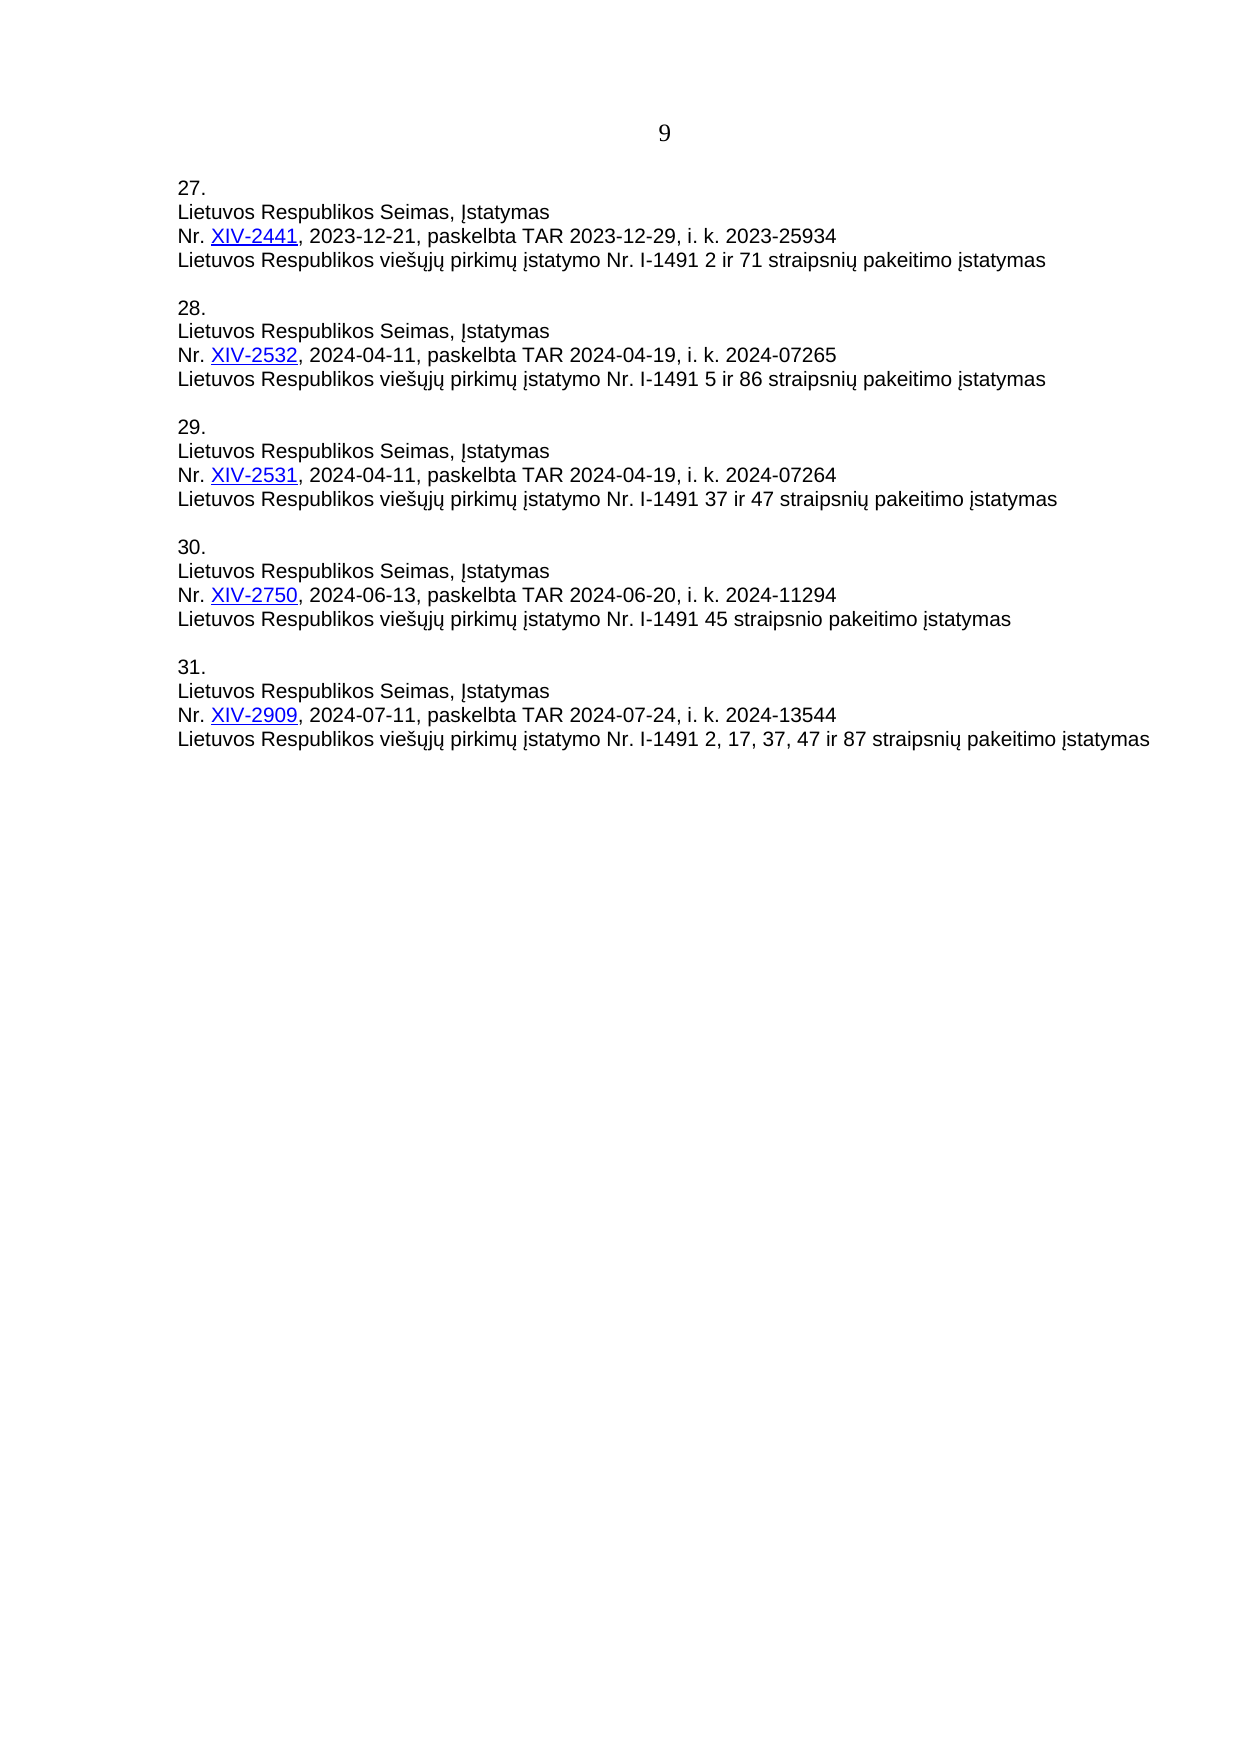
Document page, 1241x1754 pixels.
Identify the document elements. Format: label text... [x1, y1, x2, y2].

text Lietuvos Respublikos viešųjų pirkimų įstatymo Nr. I-1491 2, 17, 37, 47 ir 87 straipsnių pakeitimo įstatymas [177, 727, 1152, 751]
text Lietuvos Respublikos Seimas, Įstatymas [177, 559, 1152, 583]
text Lietuvos Respublikos Seimas, Įstatymas [177, 679, 1152, 703]
text Nr. XIV-2750, 2024-06-13, paskelbta TAR 2024-06-20, i. k. 2024-11294 [177, 583, 1152, 607]
text 30. [177, 535, 1152, 559]
text Nr. XIV-2441, 2023-12-21, paskelbta TAR 2023-12-29, i. k. 2023-25934 [177, 223, 1152, 247]
text 29. [177, 415, 1152, 439]
text Lietuvos Respublikos viešųjų pirkimų įstatymo Nr. I-1491 37 ir 47 straipsnių pakeitimo įstatymas [177, 487, 1152, 511]
text Lietuvos Respublikos viešųjų pirkimų įstatymo Nr. I-1491 45 straipsnio pakeitimo įstatymas [177, 607, 1152, 631]
text Lietuvos Respublikos Seimas, Įstatymas [177, 319, 1152, 343]
text 27. [177, 176, 1152, 199]
text Lietuvos Respublikos viešųjų pirkimų įstatymo Nr. I-1491 2 ir 71 straipsnių pakeitimo įstatymas [177, 247, 1152, 271]
text 28. [177, 295, 1152, 319]
text 31. [177, 655, 1152, 679]
text Lietuvos Respublikos Seimas, Įstatymas [177, 199, 1152, 223]
text Lietuvos Respublikos viešųjų pirkimų įstatymo Nr. I-1491 5 ir 86 straipsnių pakeitimo įstatymas [177, 367, 1152, 391]
text Lietuvos Respublikos Seimas, Įstatymas [177, 439, 1152, 463]
text Nr. XIV-2531, 2024-04-11, paskelbta TAR 2024-04-19, i. k. 2024-07264 [177, 463, 1152, 487]
text Nr. XIV-2909, 2024-07-11, paskelbta TAR 2024-07-24, i. k. 2024-13544 [177, 703, 1152, 727]
text Nr. XIV-2532, 2024-04-11, paskelbta TAR 2024-04-19, i. k. 2024-07265 [177, 343, 1152, 367]
